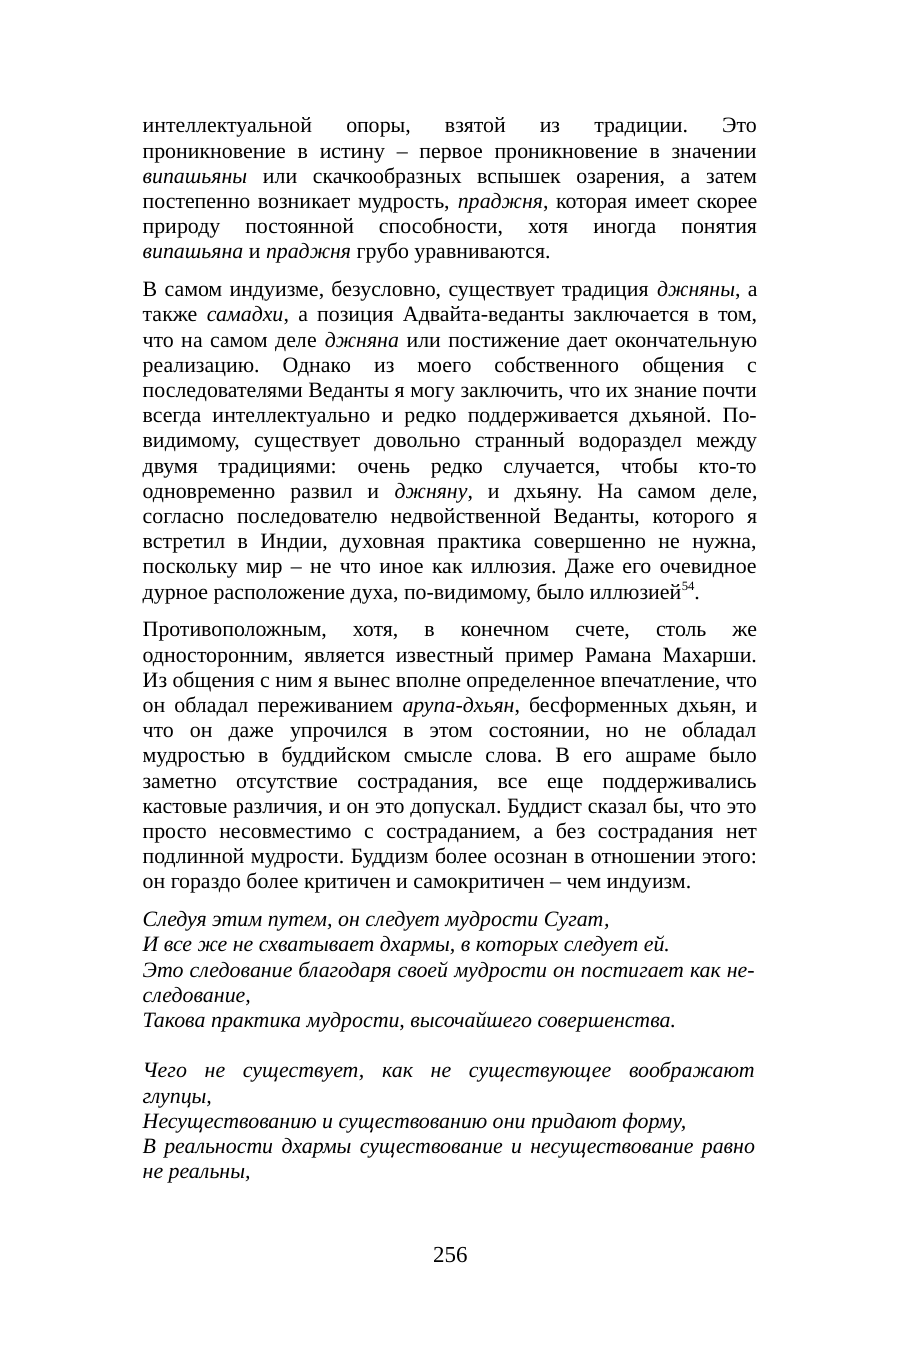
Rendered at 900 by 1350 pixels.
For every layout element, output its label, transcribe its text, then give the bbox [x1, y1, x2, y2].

text Несуществованию и существованию они придают форму, [142, 1108, 757, 1133]
text Это следование благодаря своей мудрости он постигает как не-следование, [142, 957, 757, 1007]
text В самом индуизме, безусловно, существует традиция джняны, а также самадхи, а позиция Адвайта-веданты заключается в том, что на самом деле джняна или постижение дает окончательную реализацию. Однако из моего собственного общения с последователями Веданты я могу заключить, что их знание почти всегда интеллектуально и редко поддерживается дхьяной. По-видимому, существует довольно странный водораздел между двумя традициями: очень редко случается, чтобы кто-то одновременно развил и джняну, и дхьяну. На самом деле, согласно последователю недвойственной Веданты, которого я встретил в Индии, духовная практика совершенно не нужна, поскольку мир – не что иное как иллюзия. Даже его очевидное дурное расположение духа, по-видимому, было иллюзией54. [142, 276, 757, 604]
text интеллектуальной опоры, взятой из традиции. Это проникновение в истину – первое проникновение в значении випашьяны или скачкообразных вспышек озарения, а затем постепенно возникает мудрость, праджня, которая имеет скорее природу постоянной способности, хотя иногда понятия випашьяна и праджня грубо уравниваются. [142, 112, 757, 264]
text В реальности дхармы существование и несуществование равно не реальны, [142, 1133, 757, 1183]
text Следуя этим путем, он следует мудрости Сугат, [142, 906, 757, 931]
text Противоположным, хотя, в конечном счете, столь же односторонним, является известный пример Рамана Махарши. Из общения с ним я вынес вполне определенное впечатление, что он обладал переживанием арупа-дхьян, бесформенных дхьян, и что он даже упрочился в этом состоянии, но не обладал мудростью в буддийском смысле слова. В его ашраме было заметно отсутствие сострадания, все еще поддерживались кастовые различия, и он это допускал. Буддист сказал бы, что это просто несовместимо с состраданием, а без сострадания нет подлинной мудрости. Буддизм более осознан в отношении этого: он гораздо более критичен и самокритичен – чем индуизм. [142, 616, 757, 894]
text Чего не существует, как не существующее воображают глупцы, [142, 1057, 757, 1108]
text И все же не схватывает дхармы, в которых следует ей. [142, 931, 757, 957]
text Такова практика мудрости, высочайшего совершенства. [142, 1007, 757, 1032]
